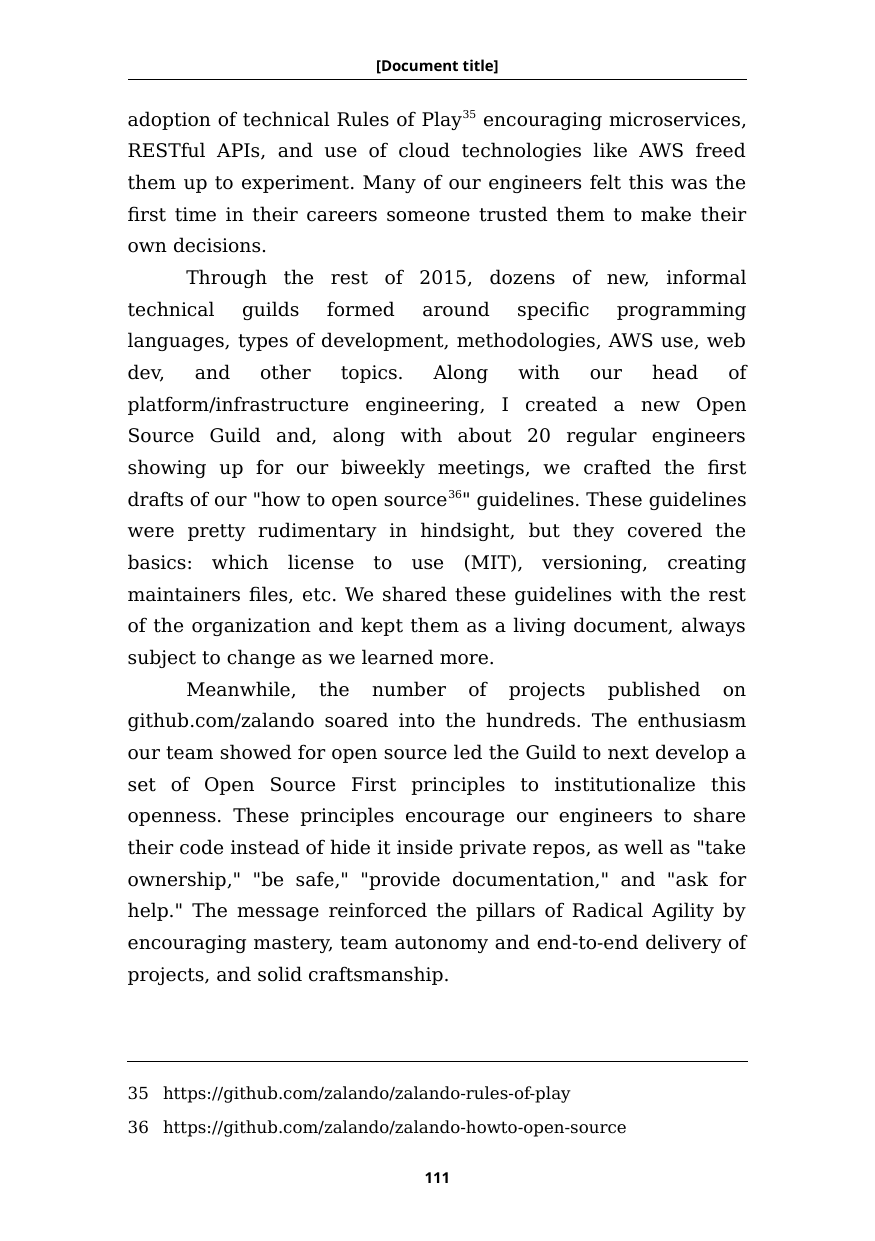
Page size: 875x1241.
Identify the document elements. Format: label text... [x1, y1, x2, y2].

text adoption of technical Rules of Play encouraging microservices, RESTful APIs, and use of cloud technologies like AWS freed them up to experiment. Many of our engineers felt this was the first time in their careers someone trusted them to make their own decisions. [127, 109, 747, 257]
text https://github.com/zalando/zalando-howto-open-source [127, 1118, 747, 1138]
text Meanwhile, the number of projects published on github.com/zalando soared into the hundreds. The enthusiasm our team showed for open source led the Guild to next develop a set of Open Source First principles to institutionalize this openness. These principles encourage our engineers to share their code instead of hide it inside private repos, as well as "take ownership," "be safe," "provide documentation," and "ask for help." The message reinforced the pillars of Radical Agility by encouraging mastery, team autonomy and end-to-end delivery of projects, and solid craftsmanship. [127, 679, 747, 986]
text https://github.com/zalando/zalando-rules-of-play [127, 1084, 747, 1103]
text Through the rest of 2015, dozens of new, informal technical guilds formed around specific programming languages, types of development, methodologies, AWS use, web dev, and other topics. Along with our head of platform/infrastructure engineering, I created a new Open Source Guild and, along with about 20 regular engineers showing up for our biweekly meetings, we crafted the first drafts of our "how to open source" guidelines. These guidelines were pretty rudimentary in hindsight, but they covered the basics: which license to use (MIT), versioning, creating maintainers files, etc. We shared these guidelines with the rest of the organization and kept them as a living document, always subject to change as we learned more. [127, 267, 747, 669]
